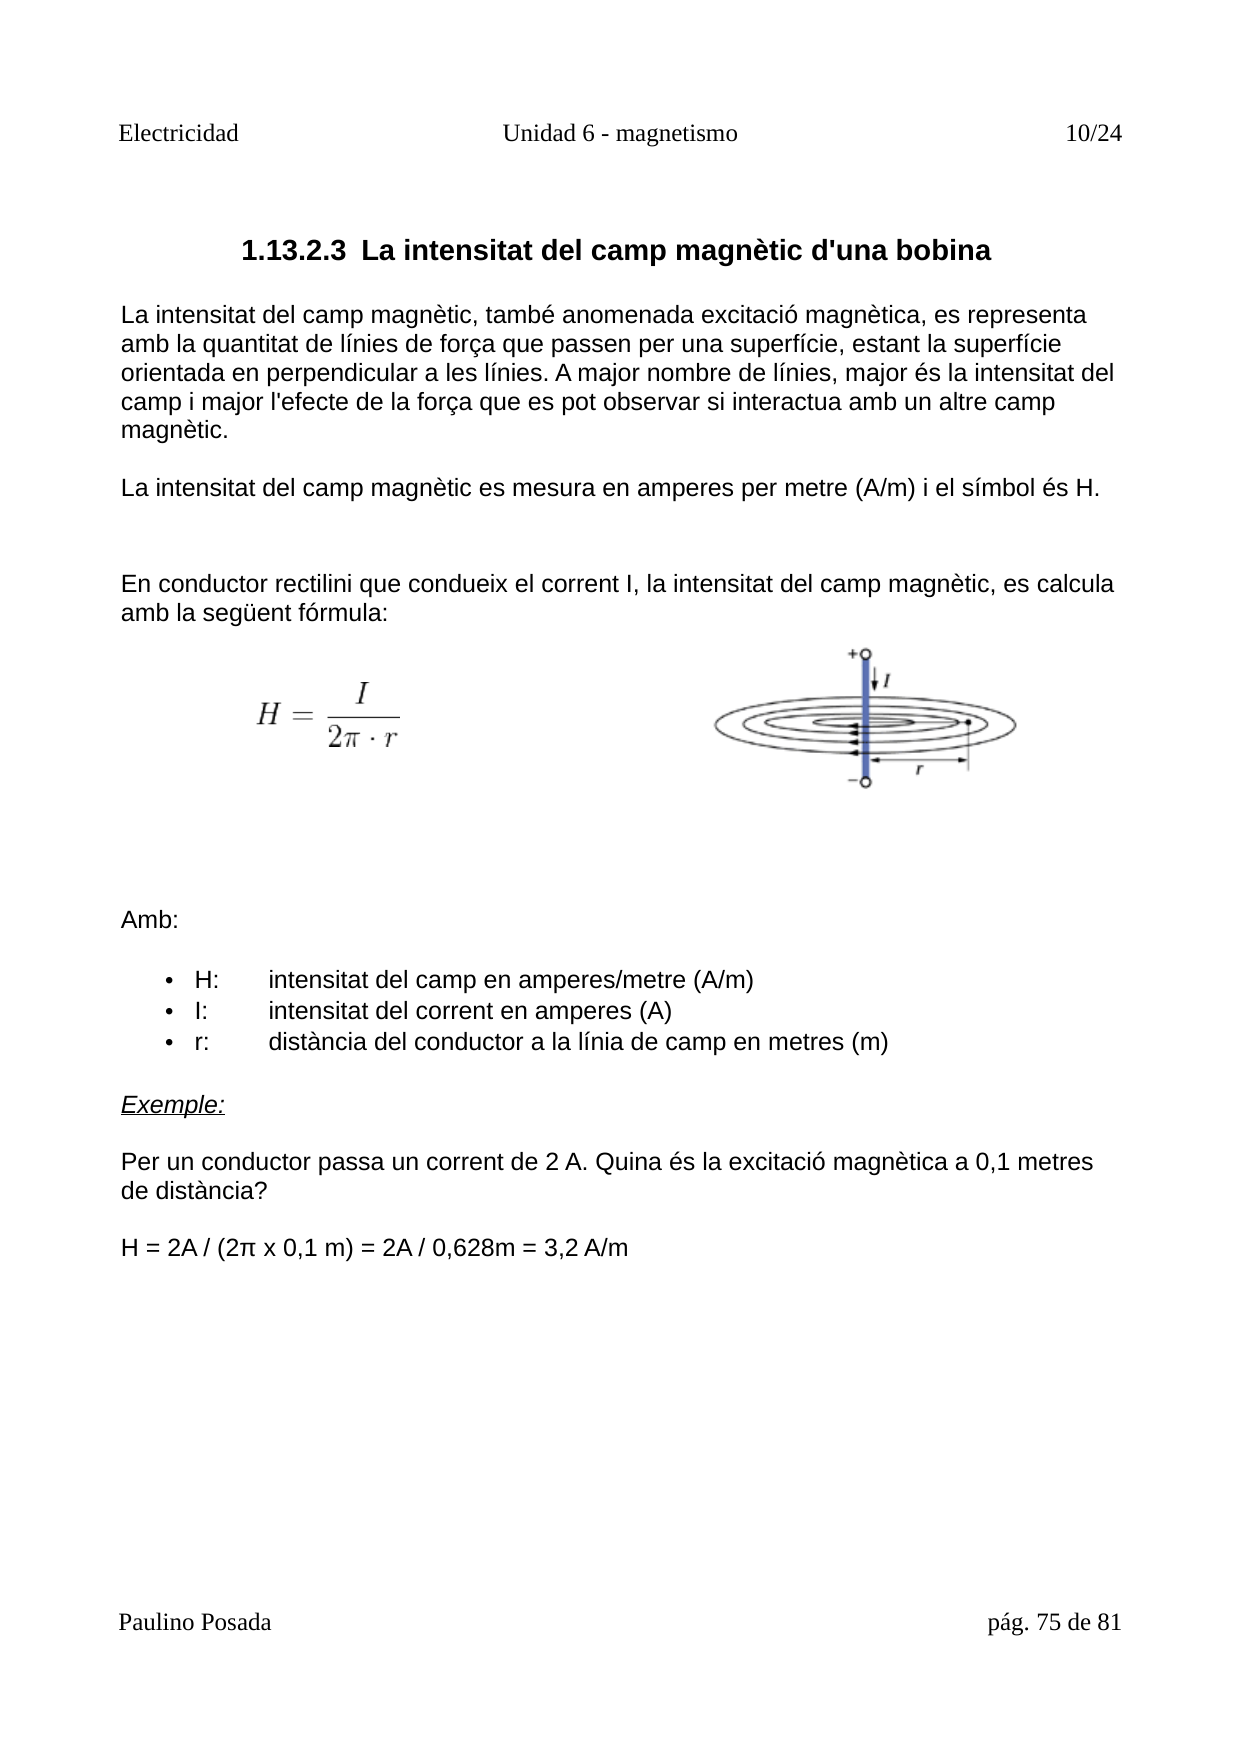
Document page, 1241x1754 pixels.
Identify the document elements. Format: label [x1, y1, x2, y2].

picture [255, 682, 400, 747]
picture [700, 637, 1037, 800]
